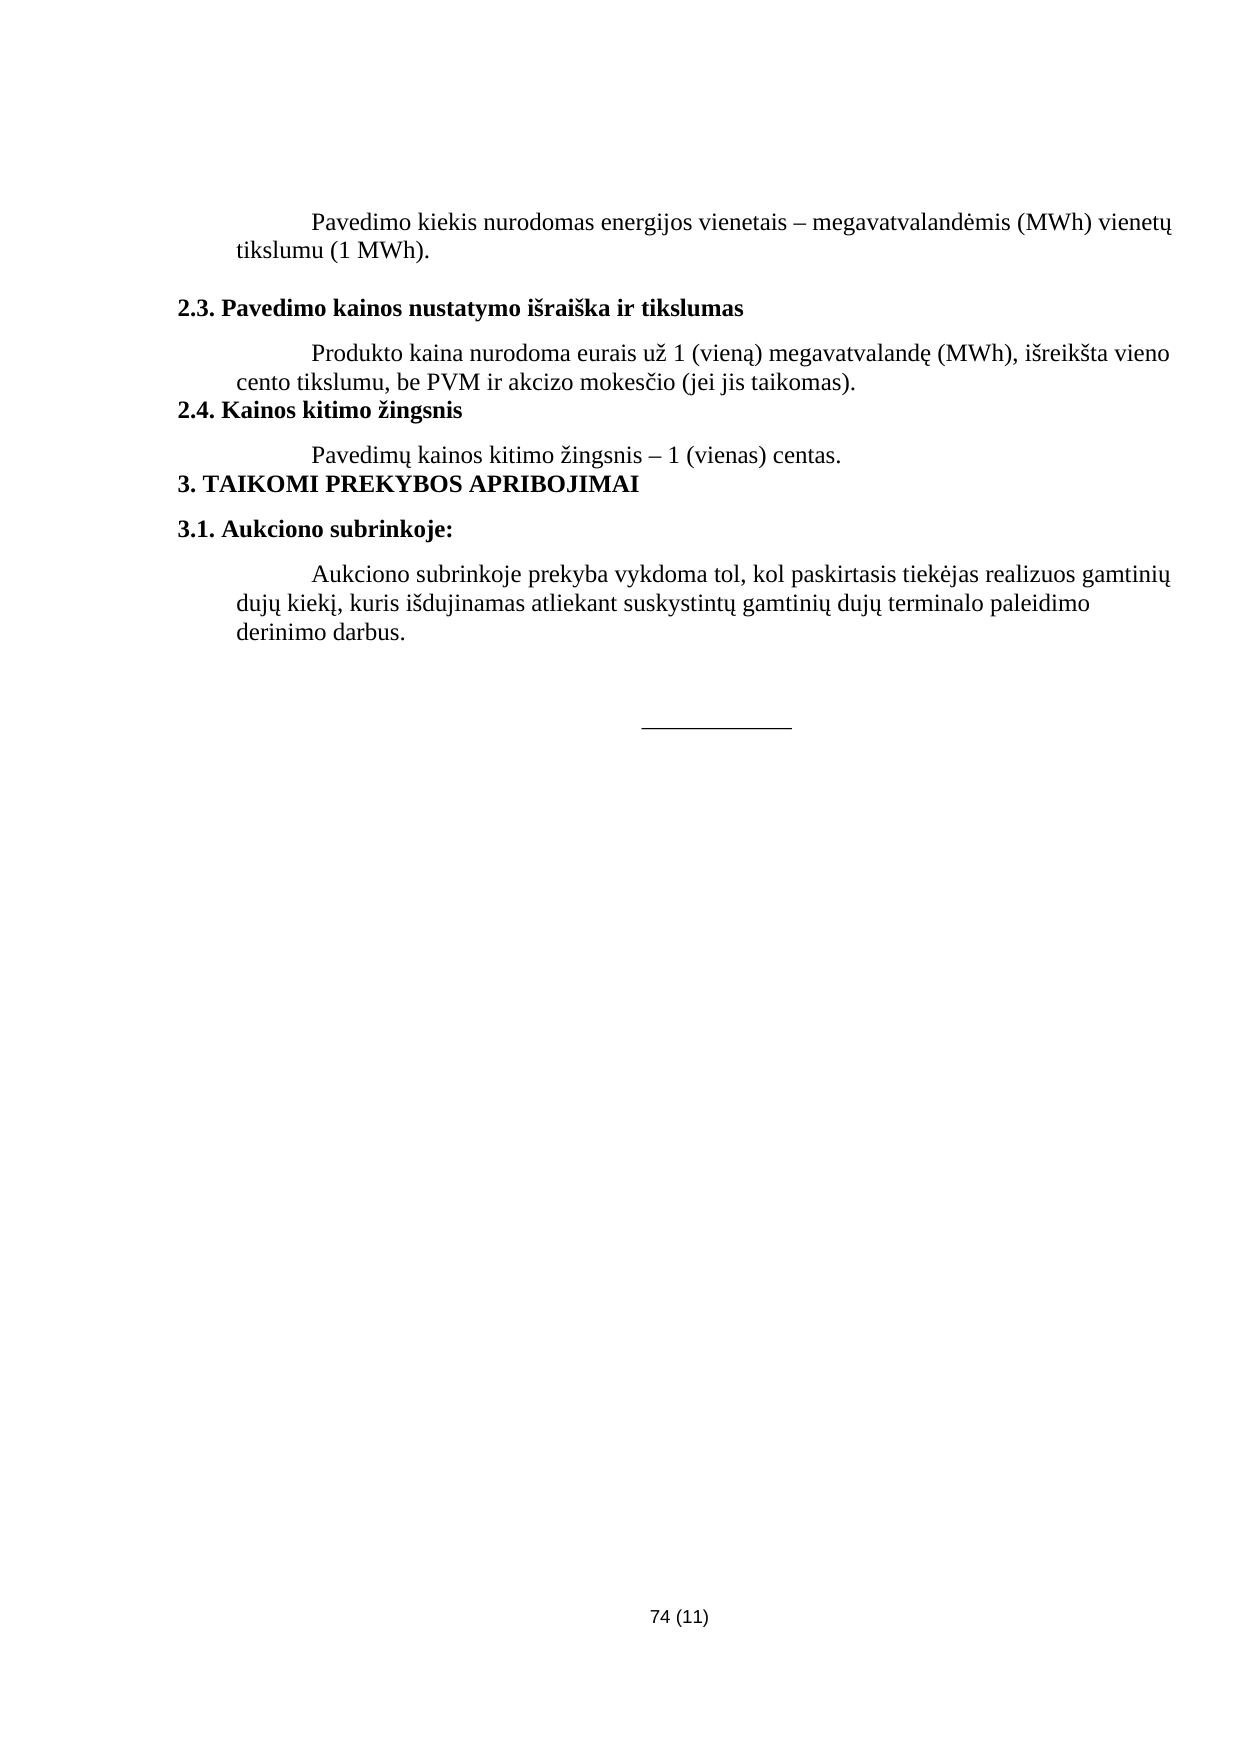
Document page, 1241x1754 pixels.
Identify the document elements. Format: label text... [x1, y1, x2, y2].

text Aukciono subrinkoje prekyba vykdoma tol, kol paskirtasis tiekėjas realizuos gamtinių dujų kiekį, kuris išdujinamas atliekant suskystintų gamtinių dujų terminalo paleidimo derinimo darbus. [236, 559, 1181, 645]
text 3.1. Aukciono subrinkoje: [177, 514, 1181, 543]
text Pavedimų kainos kitimo žingsnis – 1 (vienas) centas. [236, 440, 1181, 469]
text Produkto kaina nurodoma eurais už 1 (vieną) megavatvalandę (MWh), išreikšta vieno cento tikslumu, be PVM ir akcizo mokesčio (jei jis taikomas). [236, 338, 1181, 395]
text ____________ [177, 703, 1181, 732]
text 2.4. Kainos kitimo žingsnis [177, 395, 1181, 424]
text 2.3. Pavedimo kainos nustatymo išraiška ir tikslumas [177, 293, 1181, 322]
text 3. TAIKOMI PREKYBOS APRIBOJIMAI [177, 469, 1181, 498]
text Pavedimo kiekis nurodomas energijos vienetais – megavatvalandėmis (MWh) vienetų tikslumu (1 MWh). [236, 207, 1181, 264]
